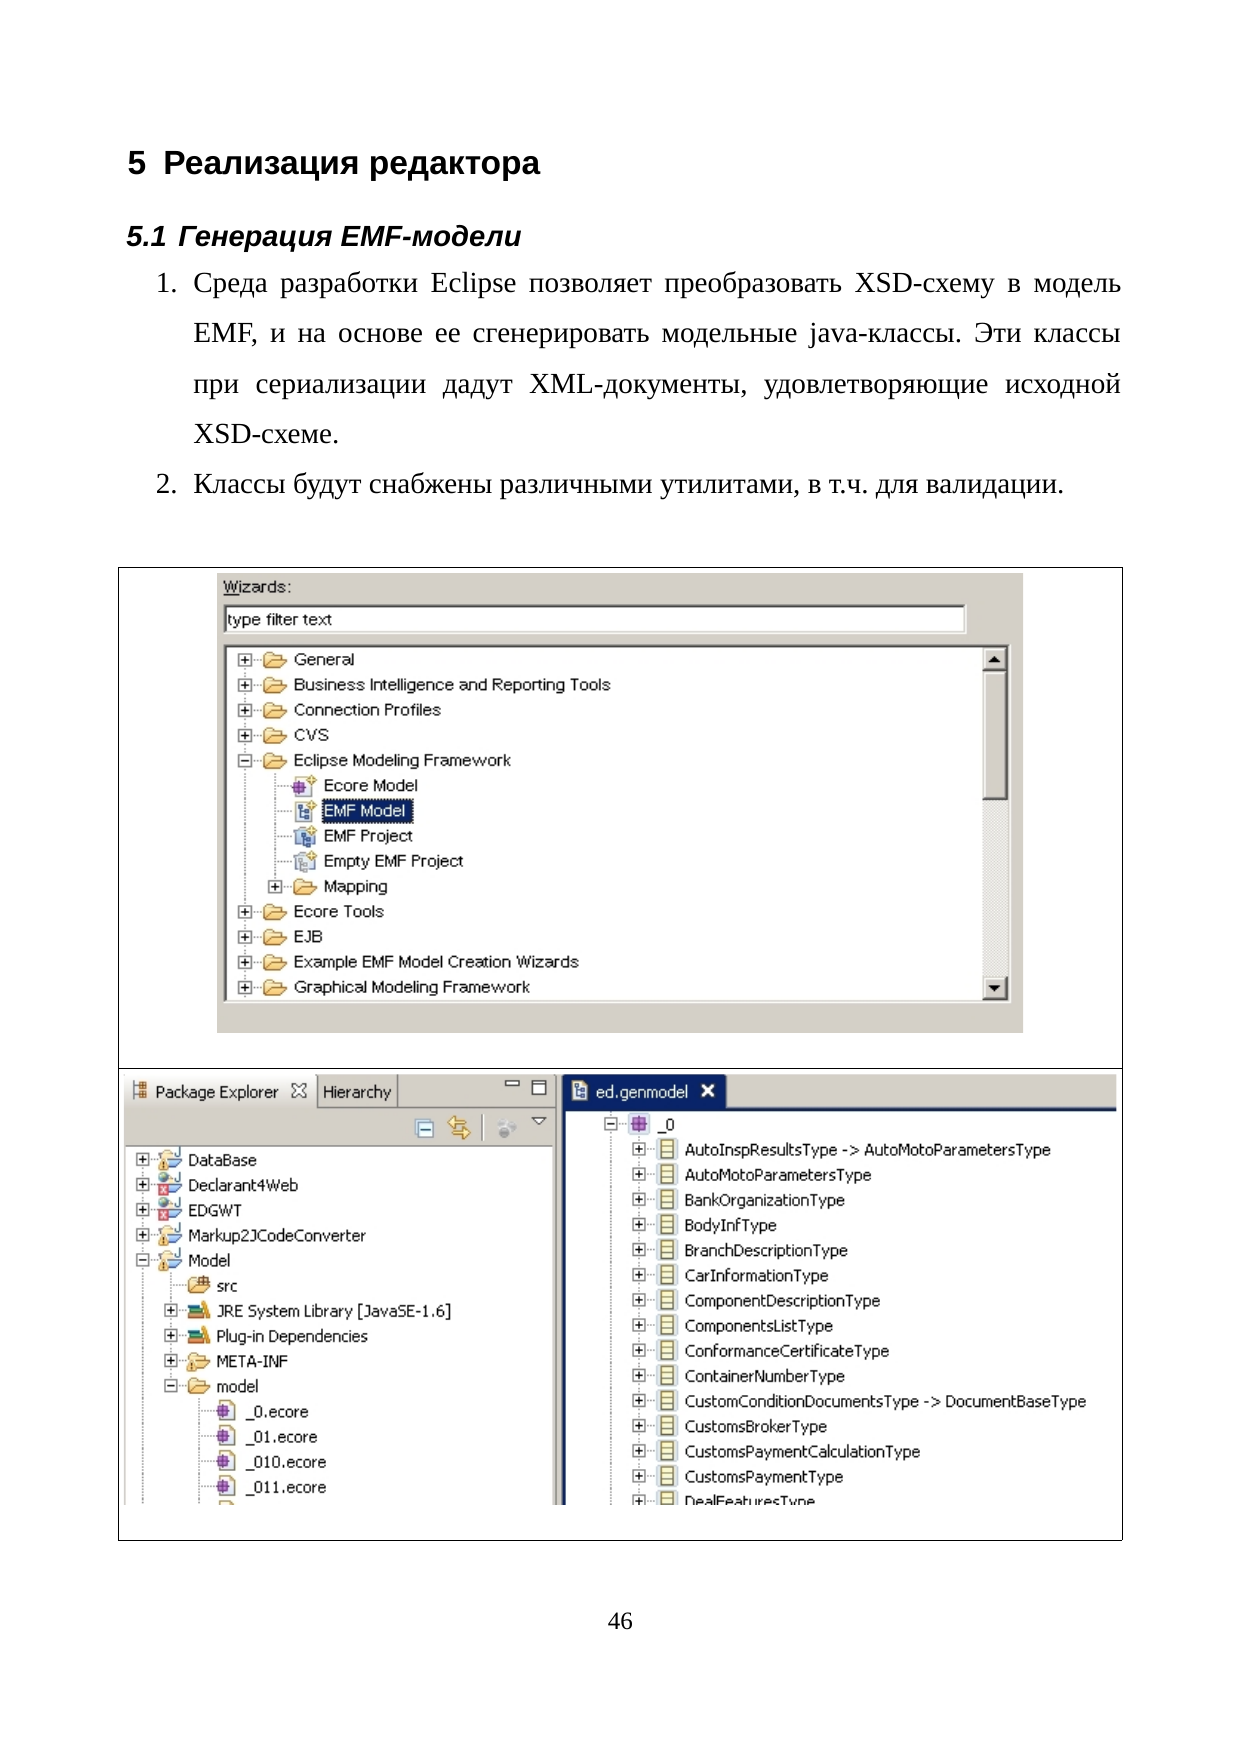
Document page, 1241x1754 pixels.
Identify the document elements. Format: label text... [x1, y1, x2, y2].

list Среда разработки Eclipse позволяет преобразовать XSD-схему в модель EMF, и на основе ее сгенерировать модельные java-классы. Эти классы при сериализации дадут XML-документы, удовлетворяющие исходной XSD-схеме. [156, 265, 1122, 450]
picture [217, 573, 1024, 1033]
subtitle Генерация EMF-модели [118, 219, 1122, 253]
list Классы будут снабжены различными утилитами, в т.ч. для валидации. [156, 467, 1122, 500]
subtitle Реализация редактора [118, 143, 1122, 182]
table_header [119, 568, 1122, 1067]
table_cell [119, 1069, 1122, 1539]
picture [123, 1073, 1117, 1505]
